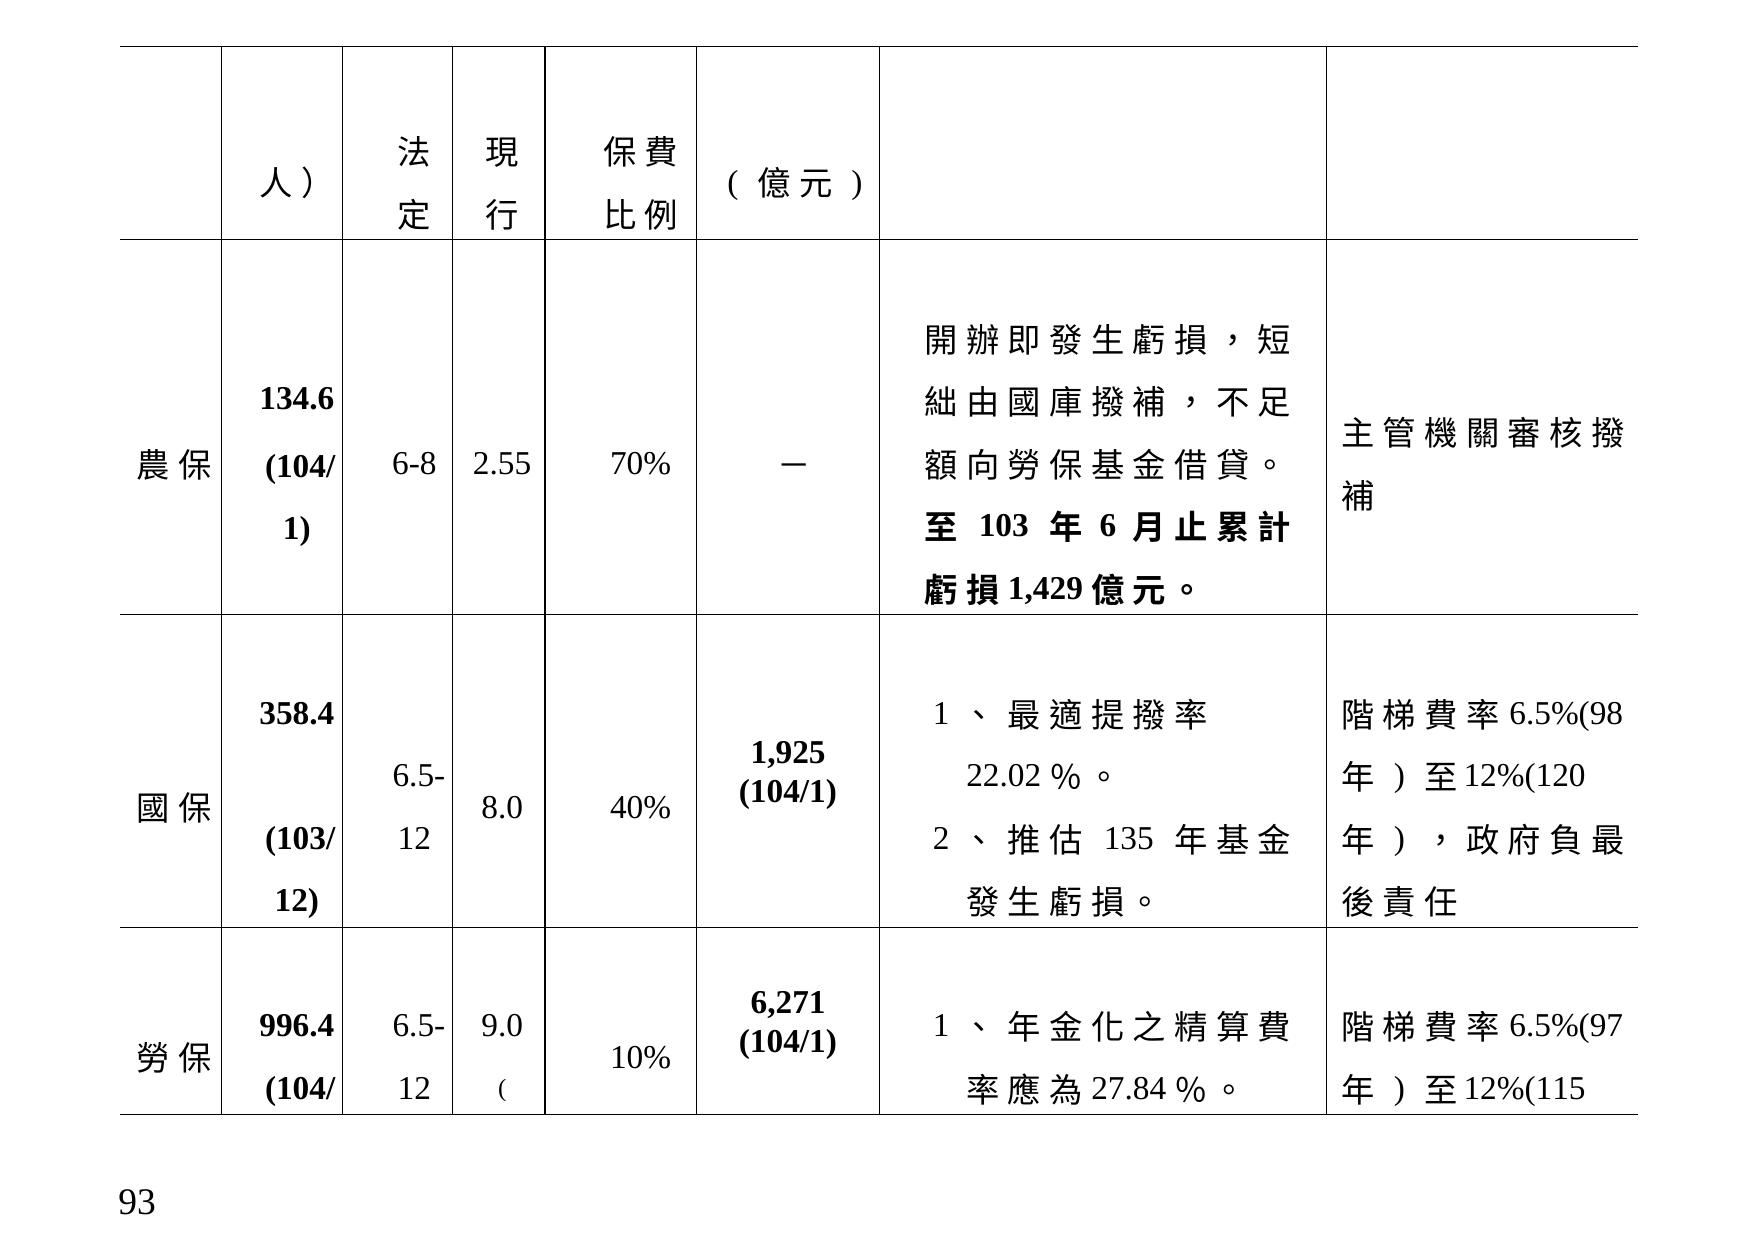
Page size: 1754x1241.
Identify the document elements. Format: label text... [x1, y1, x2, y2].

table_cell 國保 [120, 615, 221, 927]
table_cell 1,925 (104/1) [697, 615, 879, 927]
table_cell 358.4 (103/12) [222, 615, 342, 927]
table_header [1327, 47, 1637, 239]
table_cell 6.5-12 [343, 615, 452, 927]
table_header (億元) [697, 47, 879, 239]
table_cell 6,271 (104/1) [697, 928, 879, 1114]
table_cell 階梯費率6.5%(97年)至12%(115 [1327, 928, 1637, 1114]
table_cell 8.0 [453, 615, 544, 927]
table_cell 6-8 [343, 240, 452, 614]
table_cell 主管機關審核撥補 [1327, 240, 1637, 614]
table_cell 996.4 (104/ [222, 928, 342, 1114]
table_header [120, 47, 221, 239]
table_cell 9.0 ( [453, 928, 544, 1114]
table_cell 勞保 [120, 928, 221, 1114]
table_cell 現行 [453, 47, 544, 239]
table_cell － [697, 240, 879, 614]
table_cell 2.55 [453, 240, 544, 614]
table_cell 134.6 (104/1) [222, 240, 342, 614]
table_header 人） [222, 47, 342, 239]
table_header [880, 47, 1326, 239]
table_cell 1、年金化之精算費率應為27.84％。 [880, 928, 1326, 1114]
table_cell 1、最適提撥率22.02％。 2、推估135年基金發生虧損。 [880, 615, 1326, 927]
table_cell 開辦即發生虧損，短絀由國庫撥補，不足額向勞保基金借貸。至103年6月止累計虧損1,429億元。 [880, 240, 1326, 614]
table_header 保費比例 [546, 47, 696, 239]
table_cell 法定 [343, 47, 452, 239]
table_cell 40% [546, 615, 696, 927]
table_cell 10% [546, 928, 696, 1114]
table_cell 農保 [120, 240, 221, 614]
table_cell 6.5-12 [343, 928, 452, 1114]
table_cell 70% [546, 240, 696, 614]
table_cell 階梯費率6.5%(98年)至12%(120年)，政府負最後責任 [1327, 615, 1637, 927]
